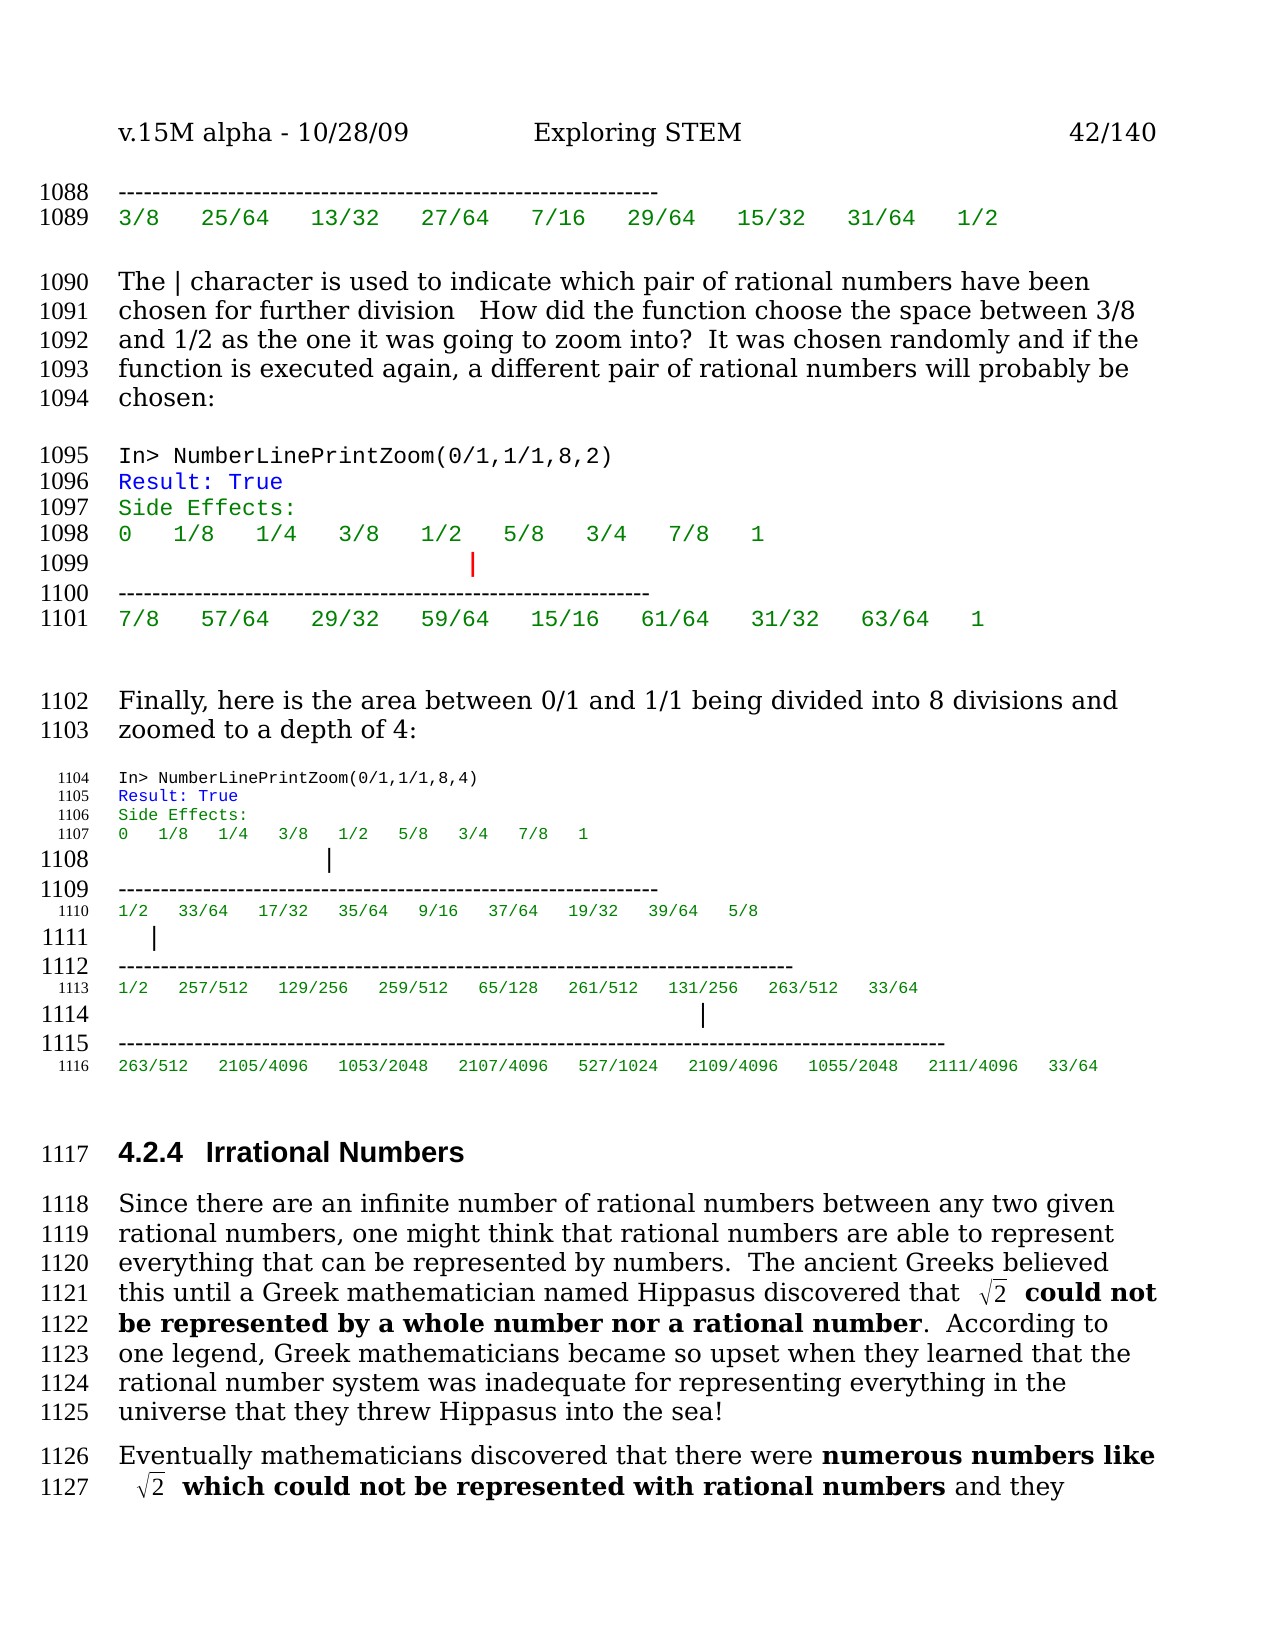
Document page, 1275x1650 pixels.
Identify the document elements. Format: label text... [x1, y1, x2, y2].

text 263/512 2105/4096 1053/2048 2107/4096 527/1024 2109/4096 1055/2048 2111/4096 33/64 [118, 1057, 1157, 1076]
text Eventually mathematicians discovered that there were numerous numbers likewhich could not be represented with rational numbers and they [118, 1441, 1157, 1503]
text | [118, 922, 1157, 951]
subtitle Irrational Numbers [118, 1135, 1157, 1169]
text Since there are an infinite number of rational numbers between any two given rational numbers, one might think that rational numbers are able to represent everything that can be represented by numbers. The ancient Greeks believed this until a Greek mathematician named Hippasus discovered thatcould not be represented by a whole number nor a rational number. According to one legend, Greek mathematicians became so upset when they learned that the rational number system was inadequate for representing everything in the universe that they threw Hippasus into the sea! [118, 1189, 1157, 1426]
text In> NumberLinePrintZoom(0/1,1/1,8,4) [118, 769, 1157, 788]
text | [118, 999, 1157, 1028]
text --------------------------------------------------------------- [118, 578, 1157, 607]
text Result: True [118, 788, 1157, 807]
text 0 1/8 1/4 3/8 1/2 5/8 3/4 7/8 1 [118, 826, 1157, 844]
text | [118, 548, 1157, 578]
text 0 1/8 1/4 3/8 1/2 5/8 3/4 7/8 1 [118, 522, 1157, 548]
text Finally, here is the area between 0/1 and 1/1 being divided into 8 divisions and zoomed to a depth of 4: [118, 686, 1157, 744]
text The | character is used to indicate which pair of rational numbers have been chosen for further division How did the function choose the space between 3/8 and 1/2 as the one it was going to zoom into? It was chosen randomly and if the function is executed again, a different pair of rational numbers will probably be chosen: [118, 267, 1157, 413]
text Side Effects: [118, 807, 1157, 826]
text 1/2 33/64 17/32 35/64 9/16 37/64 19/32 39/64 5/8 [118, 903, 1157, 922]
text ---------------------------------------------------------------- [118, 177, 1157, 206]
text -------------------------------------------------------------------------------------------------- [118, 1028, 1157, 1057]
text 3/8 25/64 13/32 27/64 7/16 29/64 15/32 31/64 1/2 [118, 206, 1157, 232]
text 7/8 57/64 29/32 59/64 15/16 61/64 31/32 63/64 1 [118, 607, 1157, 633]
text ---------------------------------------------------------------- [118, 874, 1157, 903]
text | [118, 844, 1157, 874]
text In> NumberLinePrintZoom(0/1,1/1,8,2) [118, 444, 1157, 471]
text Result: True [118, 471, 1157, 496]
text Side Effects: [118, 496, 1157, 522]
text 1/2 257/512 129/256 259/512 65/128 261/512 131/256 263/512 33/64 [118, 980, 1157, 999]
text -------------------------------------------------------------------------------- [118, 951, 1157, 980]
